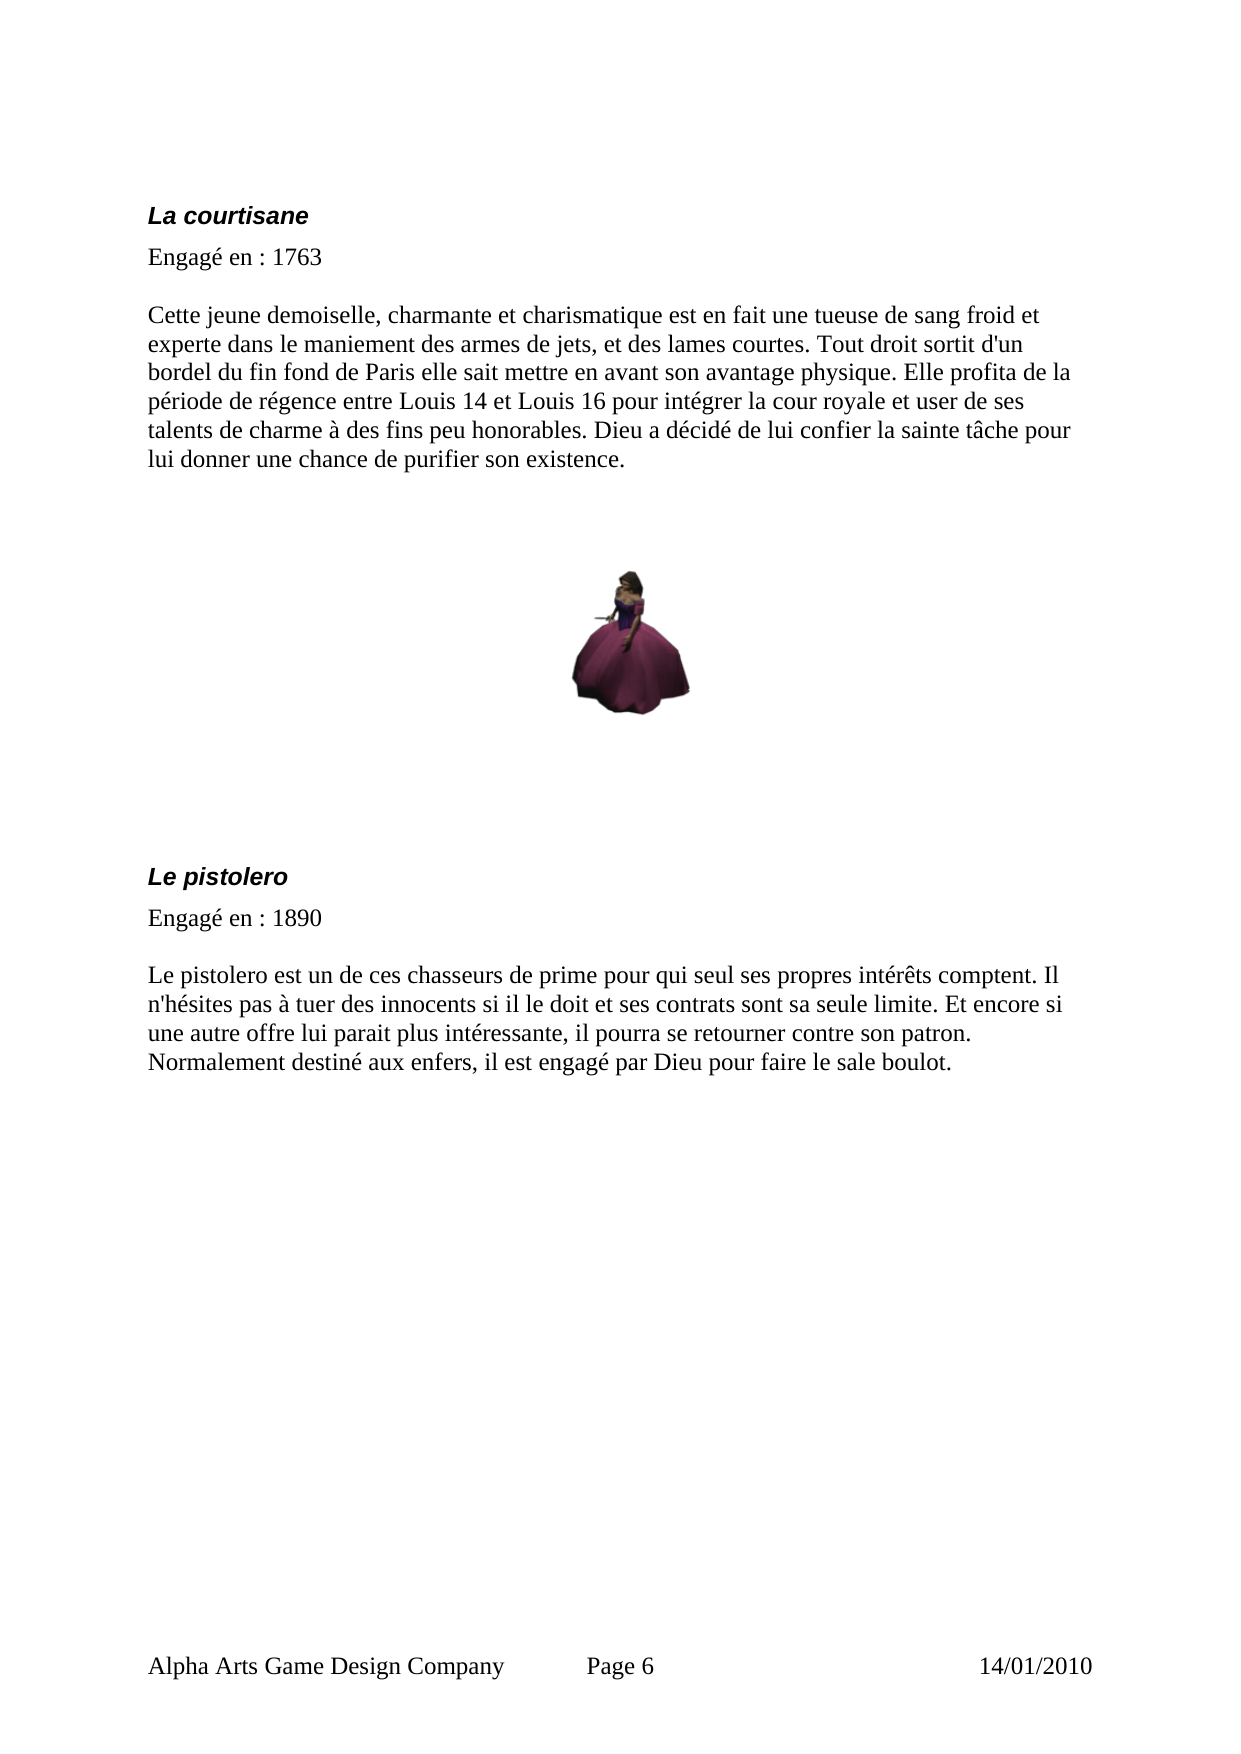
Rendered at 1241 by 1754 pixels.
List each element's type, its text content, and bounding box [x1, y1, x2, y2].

text Engagé en : 1763 [148, 242, 1092, 271]
text Cette jeune demoiselle, charmante et charismatique est en fait une tueuse de sang froid et experte dans le maniement des armes de jets, et des lames courtes. Tout droit sortit d'un bordel du fin fond de Paris elle sait mettre en avant son avantage physique. Elle profita de la période de régence entre Louis 14 et Louis 16 pour intégrer la cour royale et user de ses talents de charme à des fins peu honorables. Dieu a décidé de lui confier la sainte tâche pour lui donner une chance de purifier son existence. [148, 300, 1092, 779]
text Engagé en : 1890 Le pistolero est un de ces chasseurs de prime pour qui seul ses propres intérêts comptent. Il n'hésites pas à tuer des innocents si il le doit et ses contrats sont sa seule limite. Et encore si une autre offre lui parait plus intéressante, il pourra se retourner contre son patron. Normalement destiné aux enfers, il est engagé par Dieu pour faire le sale boulot. [148, 903, 1092, 1075]
subtitle Le pistolero [148, 862, 1092, 890]
picture [489, 482, 770, 751]
subtitle La courtisane [148, 201, 1092, 230]
